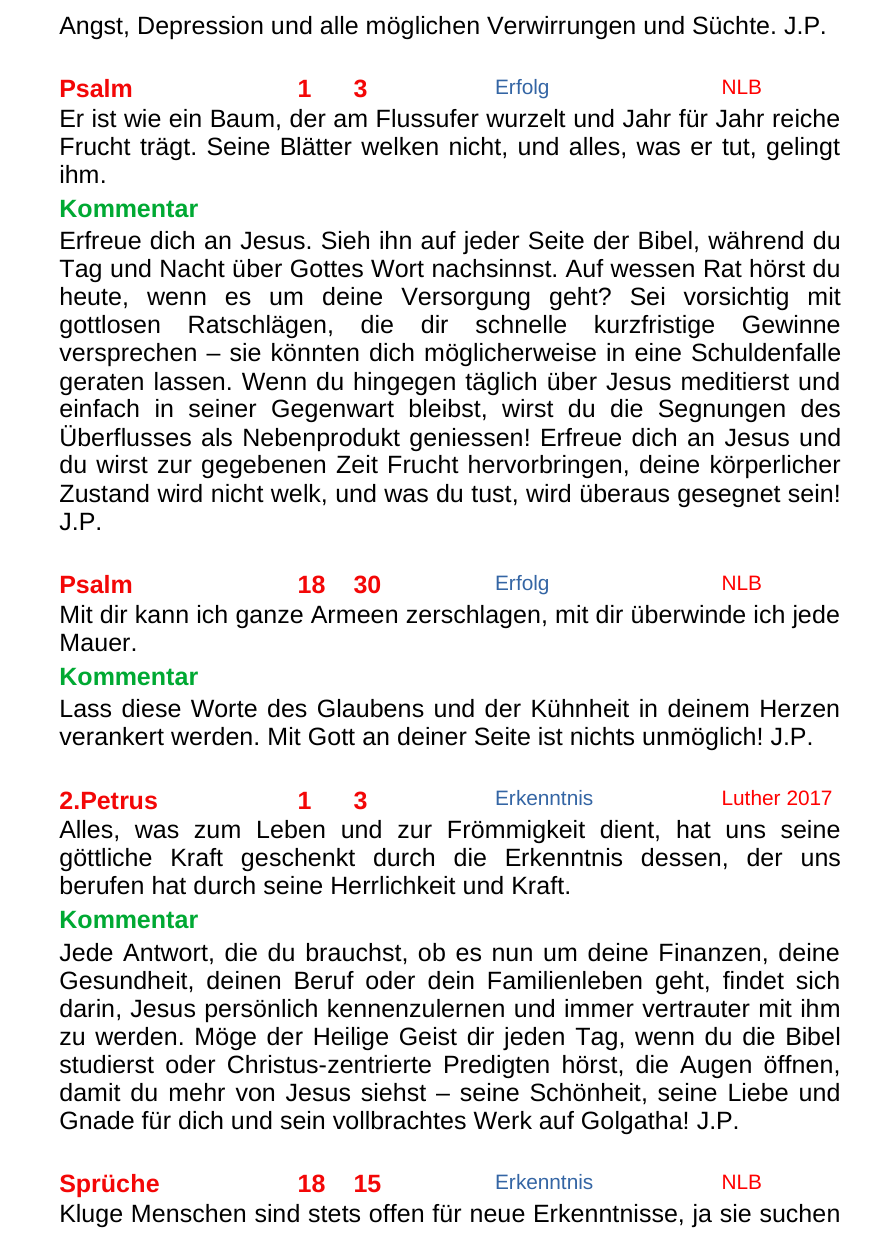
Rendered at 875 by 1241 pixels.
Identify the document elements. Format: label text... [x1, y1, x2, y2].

table_cell [342, 906, 353, 936]
table_cell [59, 1135, 844, 1170]
table_cell [677, 663, 721, 692]
table_cell [427, 906, 495, 936]
table_cell [677, 195, 721, 224]
table_cell [427, 1170, 495, 1200]
table_cell Sprüche [59, 1170, 297, 1200]
table_cell [342, 1170, 353, 1200]
table_cell Kluge Menschen sind stets offen für neue Erkenntnisse, ja sie suchen [59, 1200, 842, 1228]
table_cell 2.Petrus [59, 787, 297, 816]
table_cell [342, 195, 353, 224]
table_cell 18 [298, 571, 342, 601]
table_cell [721, 195, 842, 224]
table_cell [298, 906, 342, 936]
table_cell Luther 2017 [721, 787, 844, 816]
table_cell [677, 906, 721, 936]
table_cell Erfolg [495, 571, 677, 601]
table_cell [342, 571, 353, 601]
table_cell [677, 571, 721, 601]
table_cell [427, 571, 495, 601]
table_cell [206, 195, 297, 224]
table_cell Jede Antwort, die du brauchst, ob es nun um deine Finanzen, deine Gesundheit, deinen Beruf oder dein Familienleben geht, findet sich darin, Jesus persönlich kennenzulernen und immer vertrauter mit ihm zu werden. Möge der Heilige Geist dir jeden Tag, wenn du die Bibel studierst oder Christus-zentrierte Predigten hörst, die Augen öffnen, damit du mehr von Jesus siehst – seine Schönheit, seine Liebe und Gnade für dich und sein vollbrachtes Werk auf Golgatha! J.P. [59, 939, 842, 1135]
table_cell [342, 787, 353, 816]
table_cell NLB [721, 1170, 844, 1200]
table_cell 1 [298, 75, 342, 105]
table_cell [298, 663, 342, 692]
table_cell Angst, Depression und alle möglichen Verwirrungen und Süchte. J.P. [59, 12, 842, 40]
table_cell [721, 663, 842, 692]
table_cell [427, 195, 495, 224]
table_cell Kommentar [59, 663, 206, 692]
table_cell Kommentar [59, 195, 206, 224]
table_cell [427, 663, 495, 692]
table_cell [59, 751, 844, 787]
table_cell [495, 906, 677, 936]
table_cell [59, 40, 844, 75]
table_cell [59, 657, 844, 663]
table_cell [59, 900, 844, 906]
table_cell Psalm [59, 75, 297, 105]
table_cell Erkenntnis [495, 787, 677, 816]
table_cell [206, 906, 297, 936]
table_cell 3 [353, 787, 427, 816]
table_cell [721, 906, 842, 936]
table_cell 1 [298, 787, 342, 816]
table_cell 15 [353, 1170, 427, 1200]
table_cell [353, 906, 427, 936]
table_cell [342, 663, 353, 692]
table_cell Erfreue dich an Jesus. Sieh ihn auf jeder Seite der Bibel, während du Tag und Nacht über Gottes Wort nachsinnst. Auf wessen Rat hörst du heute, wenn es um deine Versorgung geht? Sei vorsichtig mit gottlosen Ratschlägen, die dir schnelle kurzfristige Gewinne versprechen – sie könnten dich möglicherweise in eine Schuldenfalle geraten lassen. Wenn du hingegen täglich über Jesus meditierst und einfach in seiner Gegenwart bleibst, wirst du die Segnungen des Überflusses als Nebenprodukt geniessen! Erfreue dich an Jesus und du wirst zur gegebenen Zeit Frucht hervorbringen, deine körperlicher Zustand wird nicht welk, und was du tust, wird überaus gesegnet sein! J.P. [59, 227, 842, 536]
table_cell [342, 75, 353, 105]
table_cell Lass diese Worte des Glaubens und der Kühnheit in deinem Herzen verankert werden. Mit Gott an deiner Seite ist nichts unmöglich! J.P. [59, 695, 842, 751]
table_cell [677, 1170, 721, 1200]
table_cell Er ist wie ein Baum, der am Flussufer wurzelt und Jahr für Jahr reiche Frucht trägt. Seine Blätter welken nicht, und alles, was er tut, gelingt ihm. [59, 105, 842, 189]
table_cell [298, 195, 342, 224]
table_cell [59, 536, 844, 571]
table_cell [677, 75, 721, 105]
table_cell [677, 787, 721, 816]
table_cell [427, 75, 495, 105]
table_cell NLB [721, 75, 844, 105]
table_cell [59, 189, 844, 195]
table_cell 30 [353, 571, 427, 601]
table_cell Kommentar [59, 906, 206, 936]
table_cell 18 [298, 1170, 342, 1200]
table_cell Erkenntnis [495, 1170, 677, 1200]
table_cell [427, 787, 495, 816]
table_cell [495, 195, 677, 224]
table_cell [353, 663, 427, 692]
table_cell [206, 663, 297, 692]
table_cell NLB [721, 571, 844, 601]
table_cell Psalm [59, 571, 297, 601]
table_cell Mit dir kann ich ganze Armeen zerschlagen, mit dir überwinde ich jede Mauer. [59, 601, 842, 657]
table_cell 3 [353, 75, 427, 105]
table_cell Alles, was zum Leben und zur Frömmigkeit dient, hat uns seine göttliche Kraft geschenkt durch die Erkenntnis dessen, der uns berufen hat durch seine Herrlichkeit und Kraft. [59, 816, 842, 900]
table_cell [495, 663, 677, 692]
table_cell [353, 195, 427, 224]
table_cell Erfolg [495, 75, 677, 105]
